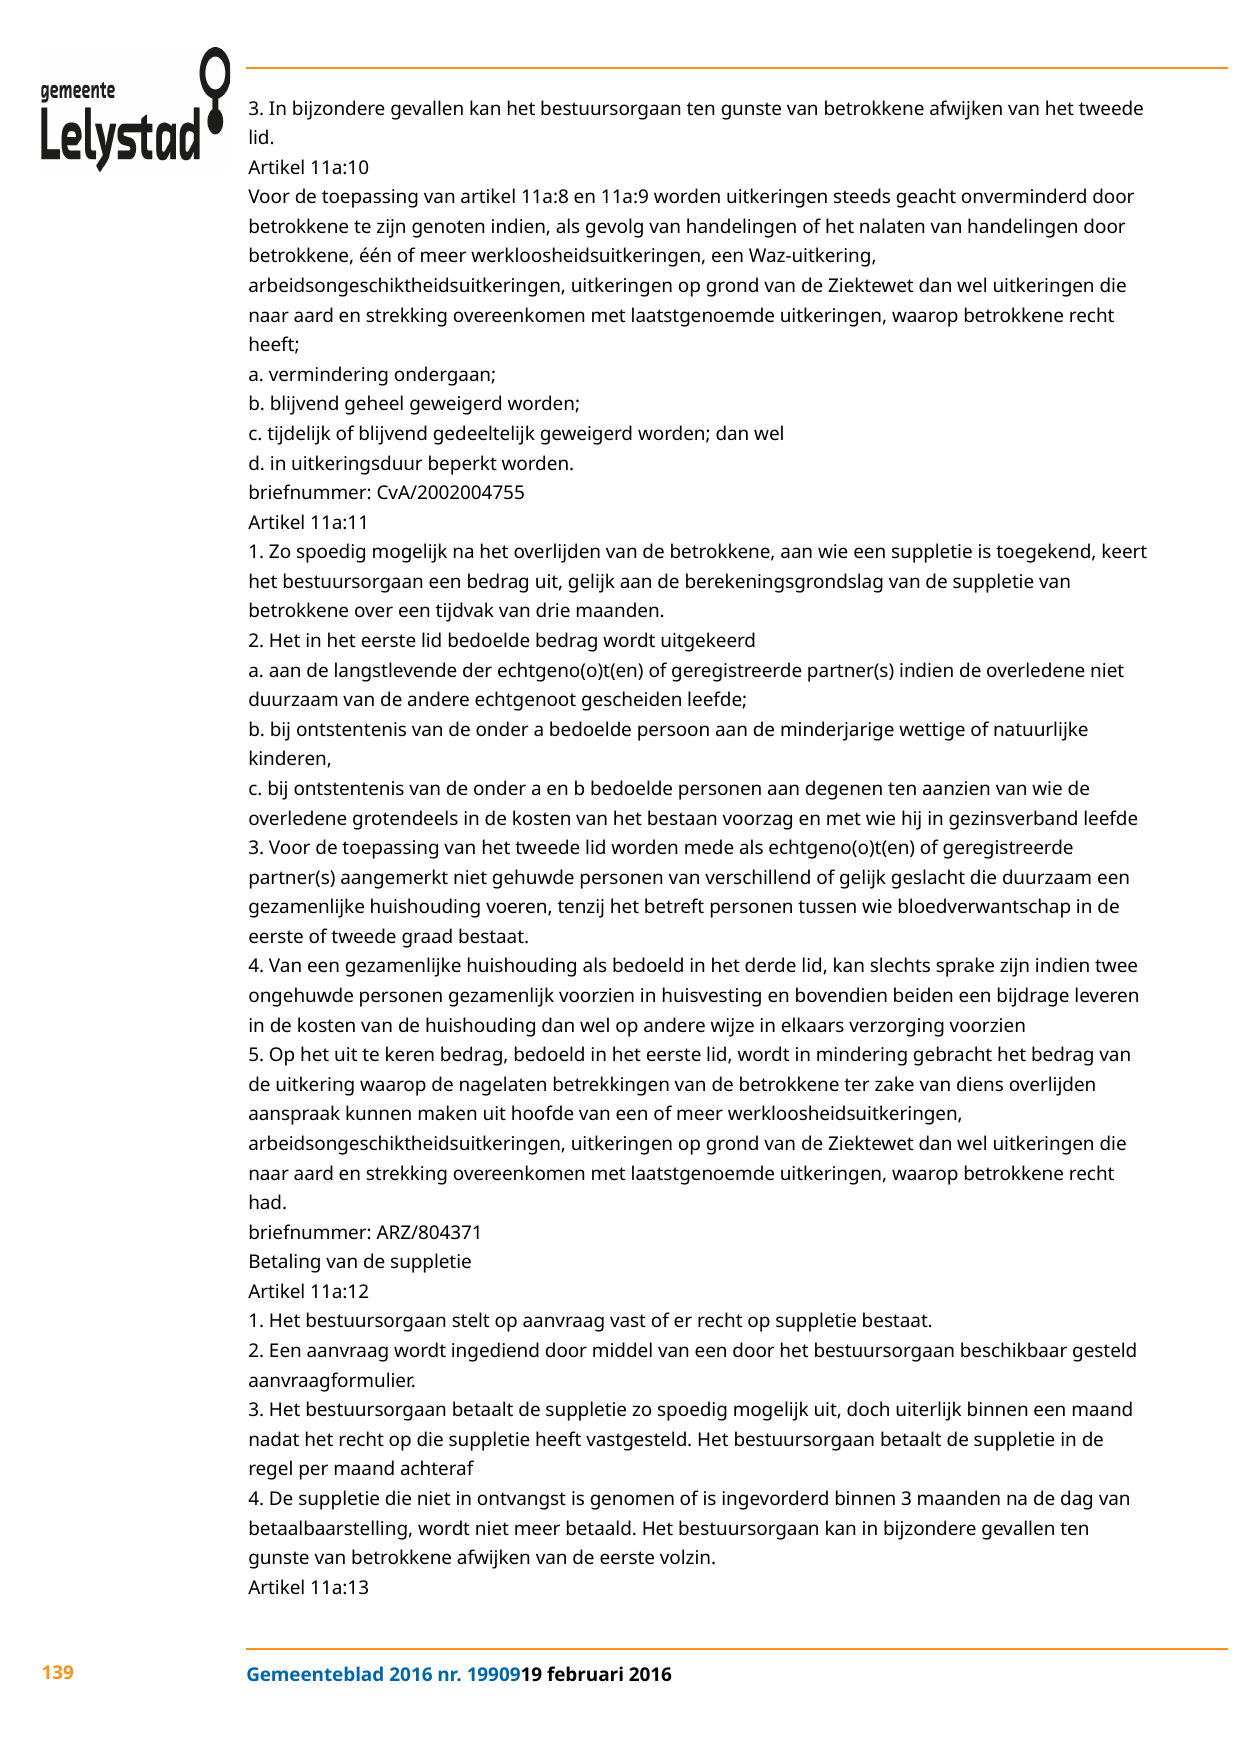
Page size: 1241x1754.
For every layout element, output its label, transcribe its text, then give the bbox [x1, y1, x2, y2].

text 3. Voor de toepassing van het tweede lid worden mede als echtgeno(o)t(en) of geregistreerde partner(s) aangemerkt niet gehuwde personen van verschillend of gelijk geslacht die duurzaam een gezamenlijke huishouding voeren, tenzij het betreft personen tussen wie bloedverwantschap in de eerste of tweede graad bestaat. [248, 834, 1152, 949]
text d. in uitkeringsduur beperkt worden. [248, 450, 1152, 476]
text 1. Zo spoedig mogelijk na het overlijden van de betrokkene, aan wie een suppletie is toegekend, keert het bestuursorgaan een bedrag uit, gelijk aan de berekeningsgrondslag van de suppletie van betrokkene over een tijdvak van drie maanden. [248, 538, 1152, 623]
text 4. Van een gezamenlijke huishouding als bedoeld in het derde lid, kan slechts sprake zijn indien twee ongehuwde personen gezamenlijk voorzien in huisvesting en bovendien beiden een bijdrage leveren in de kosten van de huishouding dan wel op andere wijze in elkaars verzorging voorzien [248, 953, 1152, 1038]
text c. bij ontstentenis van de onder a en b bedoelde personen aan degenen ten aanzien van wie de overledene grotendeels in de kosten van het bestaan voorzag en met wie hij in gezinsverband leefde [248, 775, 1152, 831]
text Artikel 11a:13 [248, 1574, 1152, 1600]
text 5. Op het uit te keren bedrag, bedoeld in het eerste lid, wordt in mindering gebracht het bedrag van de uitkering waarop de nagelaten betrekkingen van de betrokkene ter zake van diens overlijden aanspraak kunnen maken uit hoofde van een of meer werkloosheidsuitkeringen, arbeidsongeschiktheidsuitkeringen, uitkeringen op grond van de Ziektewet dan wel uitkeringen die naar aard en strekking overeenkomen met laatstgenoemde uitkeringen, waarop betrokkene recht had. [248, 1041, 1152, 1215]
text b. blijvend geheel geweigerd worden; [248, 391, 1152, 416]
text a. aan de langstlevende der echtgeno(o)t(en) of geregistreerde partner(s) indien de overledene niet duurzaam van de andere echtgenoot gescheiden leefde; [248, 657, 1152, 712]
text briefnummer: ARZ/804371 [248, 1219, 1152, 1245]
picture [41, 47, 231, 172]
text 2. Het in het eerste lid bedoelde bedrag wordt uitgekeerd [248, 627, 1152, 653]
text 2. Een aanvraag wordt ingediend door middel van een door het bestuursorgaan beschikbaar gesteld aanvraagformulier. [248, 1337, 1152, 1393]
text a. vermindering ondergaan; [248, 361, 1152, 387]
text Artikel 11a:12 [248, 1278, 1152, 1304]
text b. bij ontstentenis van de onder a bedoelde persoon aan de minderjarige wettige of natuurlijke kinderen, [248, 716, 1152, 771]
text Betaling van de suppletie [248, 1248, 1152, 1274]
text 4. De suppletie die niet in ontvangst is genomen of is ingevorderd binnen 3 maanden na de dag van betaalbaarstelling, wordt niet meer betaald. Het bestuursorgaan kan in bijzondere gevallen ten gunste van betrokkene afwijken van de eerste volzin. [248, 1485, 1152, 1570]
text 3. Het bestuursorgaan betaalt de suppletie zo spoedig mogelijk uit, doch uiterlijk binnen een maand nadat het recht op die suppletie heeft vastgesteld. Het bestuursorgaan betaalt de suppletie in de regel per maand achteraf [248, 1396, 1152, 1481]
text briefnummer: CvA/2002004755 [248, 479, 1152, 505]
text Artikel 11a:10 [248, 154, 1152, 180]
text c. tijdelijk of blijvend gedeeltelijk geweigerd worden; dan wel [248, 420, 1152, 446]
text Artikel 11a:11 [248, 509, 1152, 535]
text 3. In bijzondere gevallen kan het bestuursorgaan ten gunste van betrokkene afwijken van het tweede lid. [248, 95, 1152, 150]
text 1. Het bestuursorgaan stelt op aanvraag vast of er recht op suppletie bestaat. [248, 1308, 1152, 1333]
text Voor de toepassing van artikel 11a:8 en 11a:9 worden uitkeringen steeds geacht onverminderd door betrokkene te zijn genoten indien, als gevolg van handelingen of het nalaten van handelingen door betrokkene, één of meer werkloosheidsuitkeringen, een Waz-uitkering, arbeidsongeschiktheidsuitkeringen, uitkeringen op grond van de Ziektewet dan wel uitkeringen die naar aard en strekking overeenkomen met laatstgenoemde uitkeringen, waarop betrokkene recht heeft; [248, 183, 1152, 357]
